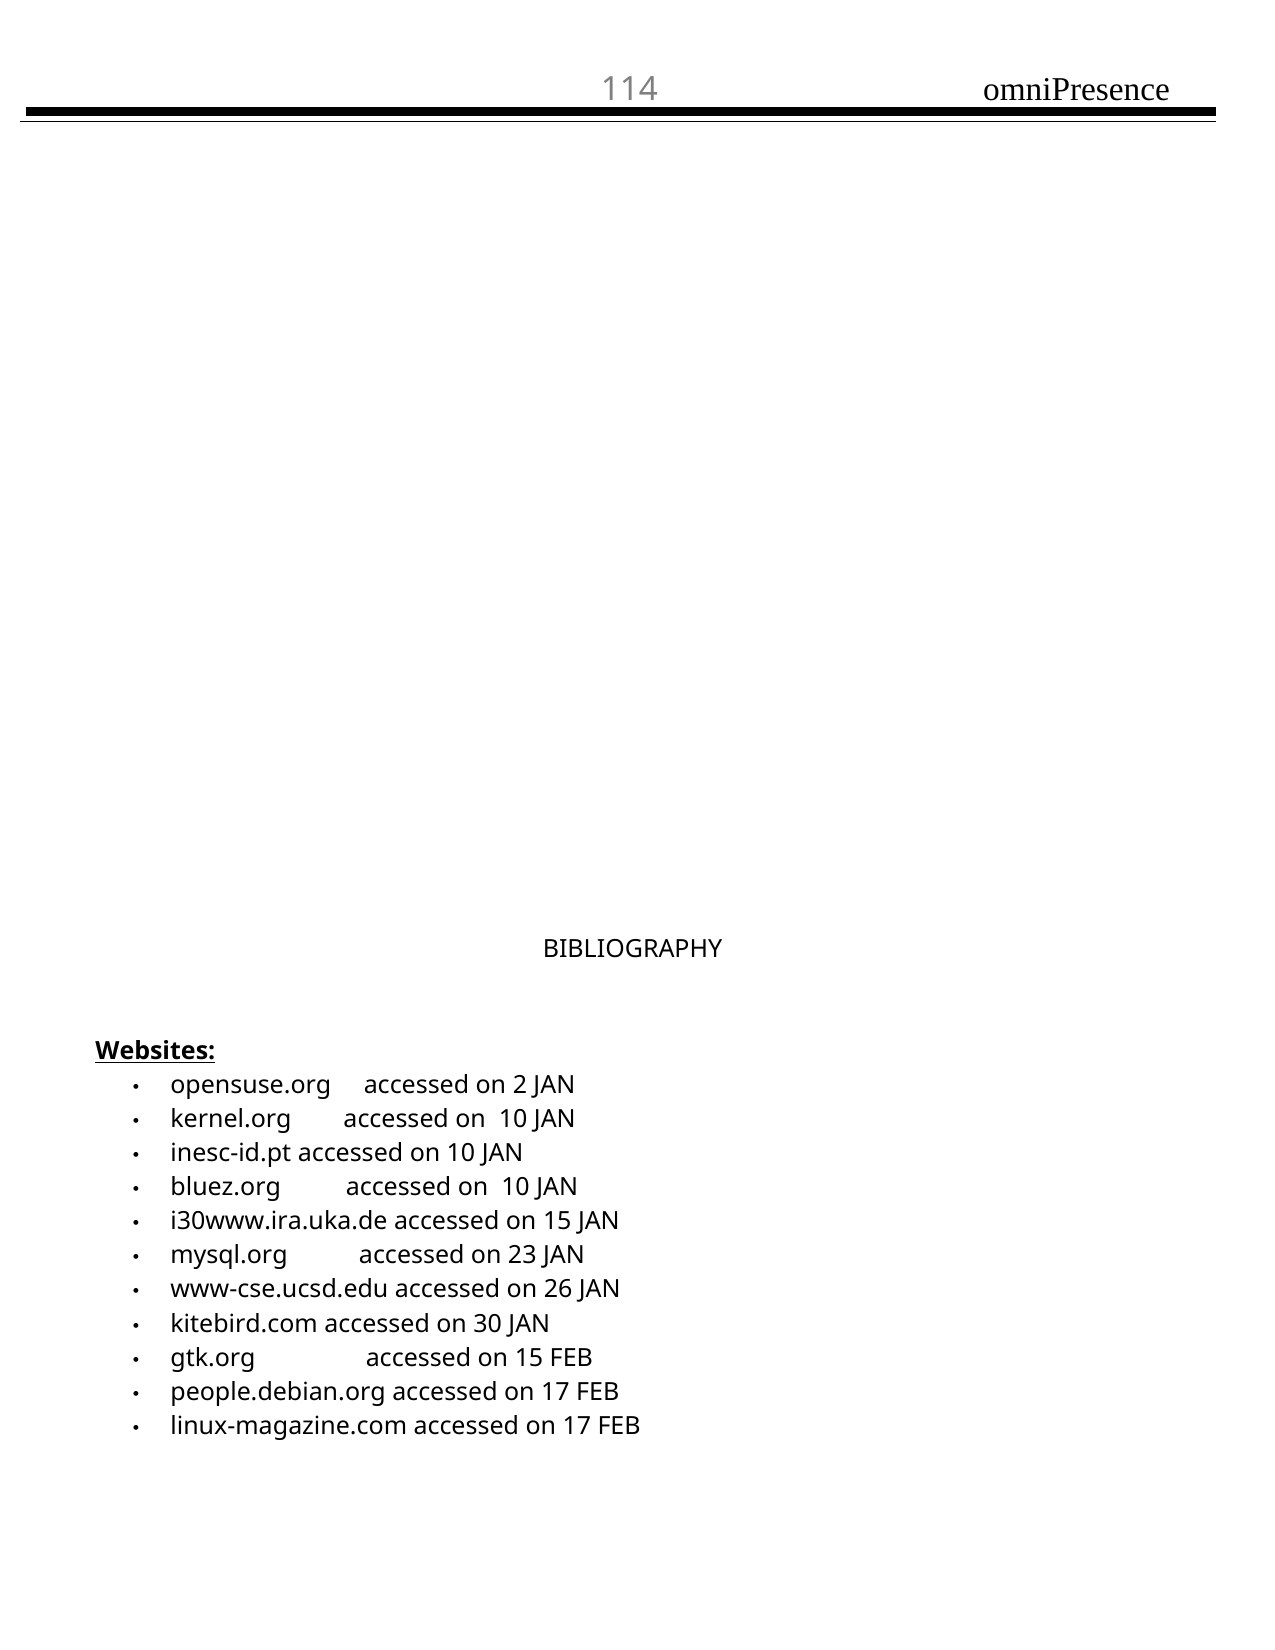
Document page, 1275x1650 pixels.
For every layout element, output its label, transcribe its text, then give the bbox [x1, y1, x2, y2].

list opensuse.org accessed on 2 JAN [133, 1067, 1170, 1101]
list www-cse.ucsd.edu accessed on 26 JAN [133, 1271, 1170, 1305]
list linux-magazine.com accessed on 17 FEB [133, 1407, 1170, 1470]
text BIBLIOGRAPHY [95, 931, 1170, 964]
list inesc-id.pt accessed on 10 JAN [133, 1135, 1170, 1169]
list kitebird.com accessed on 30 JAN [133, 1305, 1170, 1339]
text Websites: [95, 1033, 1170, 1067]
list i30www.ira.uka.de accessed on 15 JAN [133, 1203, 1170, 1237]
list bluez.org accessed on 10 JAN [133, 1169, 1170, 1203]
list mysql.org accessed on 23 JAN [133, 1237, 1170, 1271]
list gtk.org accessed on 15 FEB [133, 1339, 1170, 1373]
list kernel.org accessed on 10 JAN [133, 1101, 1170, 1135]
list people.debian.org accessed on 17 FEB [133, 1373, 1170, 1407]
